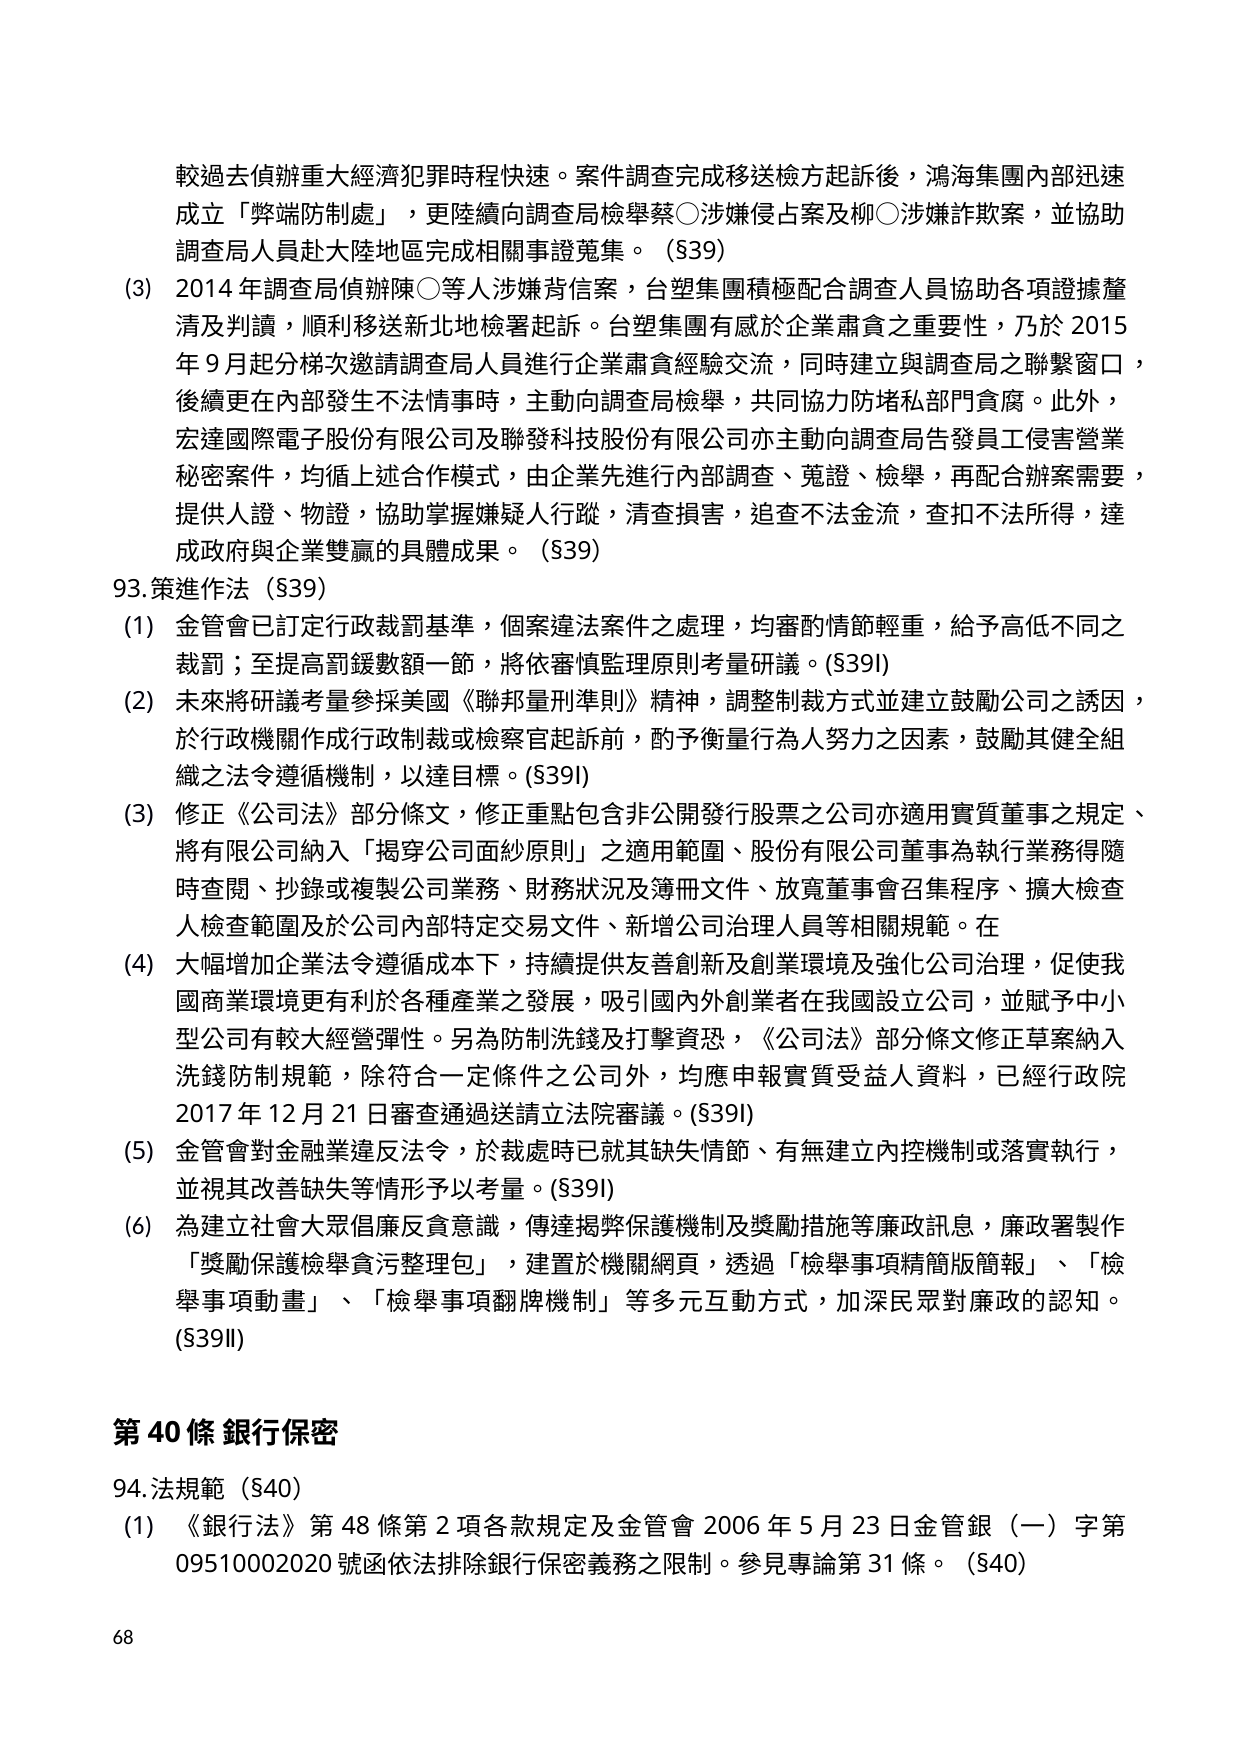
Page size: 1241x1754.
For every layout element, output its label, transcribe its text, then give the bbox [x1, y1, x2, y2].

list 策進作法（§39） [112, 562, 1128, 600]
list 2014年調查局偵辦陳○等人涉嫌背信案，台塑集團積極配合調查人員協助各項證據釐清及判讀，順利移送新北地檢署起訴。台塑集團有感於企業肅貪之重要性，乃於2015年9月起分梯次邀請調查局人員進行企業肅貪經驗交流，同時建立與調查局之聯繫窗口，後續更在內部發生不法情事時，主動向調查局檢舉，共同協力防堵私部門貪腐。此外，宏達國際電子股份有限公司及聯發科技股份有限公司亦主動向調查局告發員工侵害營業秘密案件，均循上述合作模式，由企業先進行內部調查、蒐證、檢舉，再配合辦案需要，提供人證、物證，協助掌握嫌疑人行蹤，清查損害，追查不法金流，查扣不法所得，達成政府與企業雙贏的具體成果。（§39） [124, 262, 1128, 562]
list 大幅增加企業法令遵循成本下，持續提供友善創新及創業環境及強化公司治理，促使我國商業環境更有利於各種產業之發展，吸引國內外創業者在我國設立公司，並賦予中小型公司有較大經營彈性。另為防制洗錢及打擊資恐，《公司法》部分條文修正草案納入洗錢防制規範，除符合一定條件之公司外，均應申報實質受益人資料，已經行政院2017年12月21日審查通過送請立法院審議。(§39Ⅰ) [124, 937, 1128, 1125]
list 法規範（§40） [112, 1462, 1128, 1500]
list 金管會對金融業違反法令，於裁處時已就其缺失情節、有無建立內控機制或落實執行，並視其改善缺失等情形予以考量。(§39Ⅰ) [124, 1125, 1128, 1200]
list 《銀行法》第48條第2項各款規定及金管會2006年5月23日金管銀（一）字第09510002020號函依法排除銀行保密義務之限制。參見專論第31條。（§40） [124, 1500, 1128, 1575]
list 修正《公司法》部分條文，修正重點包含非公開發行股票之公司亦適用實質董事之規定、將有限公司納入「揭穿公司面紗原則」之適用範圍、股份有限公司董事為執行業務得隨時查閱、抄錄或複製公司業務、財務狀況及簿冊文件、放寬董事會召集程序、擴大檢查人檢查範圍及於公司內部特定交易文件、新增公司治理人員等相關規範。在 [124, 787, 1128, 937]
list 為建立社會大眾倡廉反貪意識，傳達揭弊保護機制及獎勵措施等廉政訊息，廉政署製作「獎勵保護檢舉貪污整理包」，建置於機關網頁，透過「檢舉事項精簡版簡報」、「檢舉事項動畫」、「檢舉事項翻牌機制」等多元互動方式，加深民眾對廉政的認知。(§39Ⅱ) [124, 1200, 1128, 1350]
list 較過去偵辦重大經濟犯罪時程快速。案件調查完成移送檢方起訴後，鴻海集團內部迅速成立「弊端防制處」，更陸續向調查局檢舉蔡○涉嫌侵占案及柳○涉嫌詐欺案，並協助調查局人員赴大陸地區完成相關事證蒐集。（§39） [124, 150, 1128, 262]
list 金管會已訂定行政裁罰基準，個案違法案件之處理，均審酌情節輕重，給予高低不同之裁罰；至提高罰鍰數額一節，將依審慎監理原則考量研議。(§39Ⅰ) [124, 600, 1128, 675]
list 未來將研議考量參採美國《聯邦量刑準則》精神，調整制裁方式並建立鼓勵公司之誘因，於行政機關作成行政制裁或檢察官起訴前，酌予衡量行為人努力之因素，鼓勵其健全組織之法令遵循機制，以達目標。(§39Ⅰ) [124, 675, 1128, 787]
text 第40條 銀行保密 [112, 1387, 1131, 1462]
